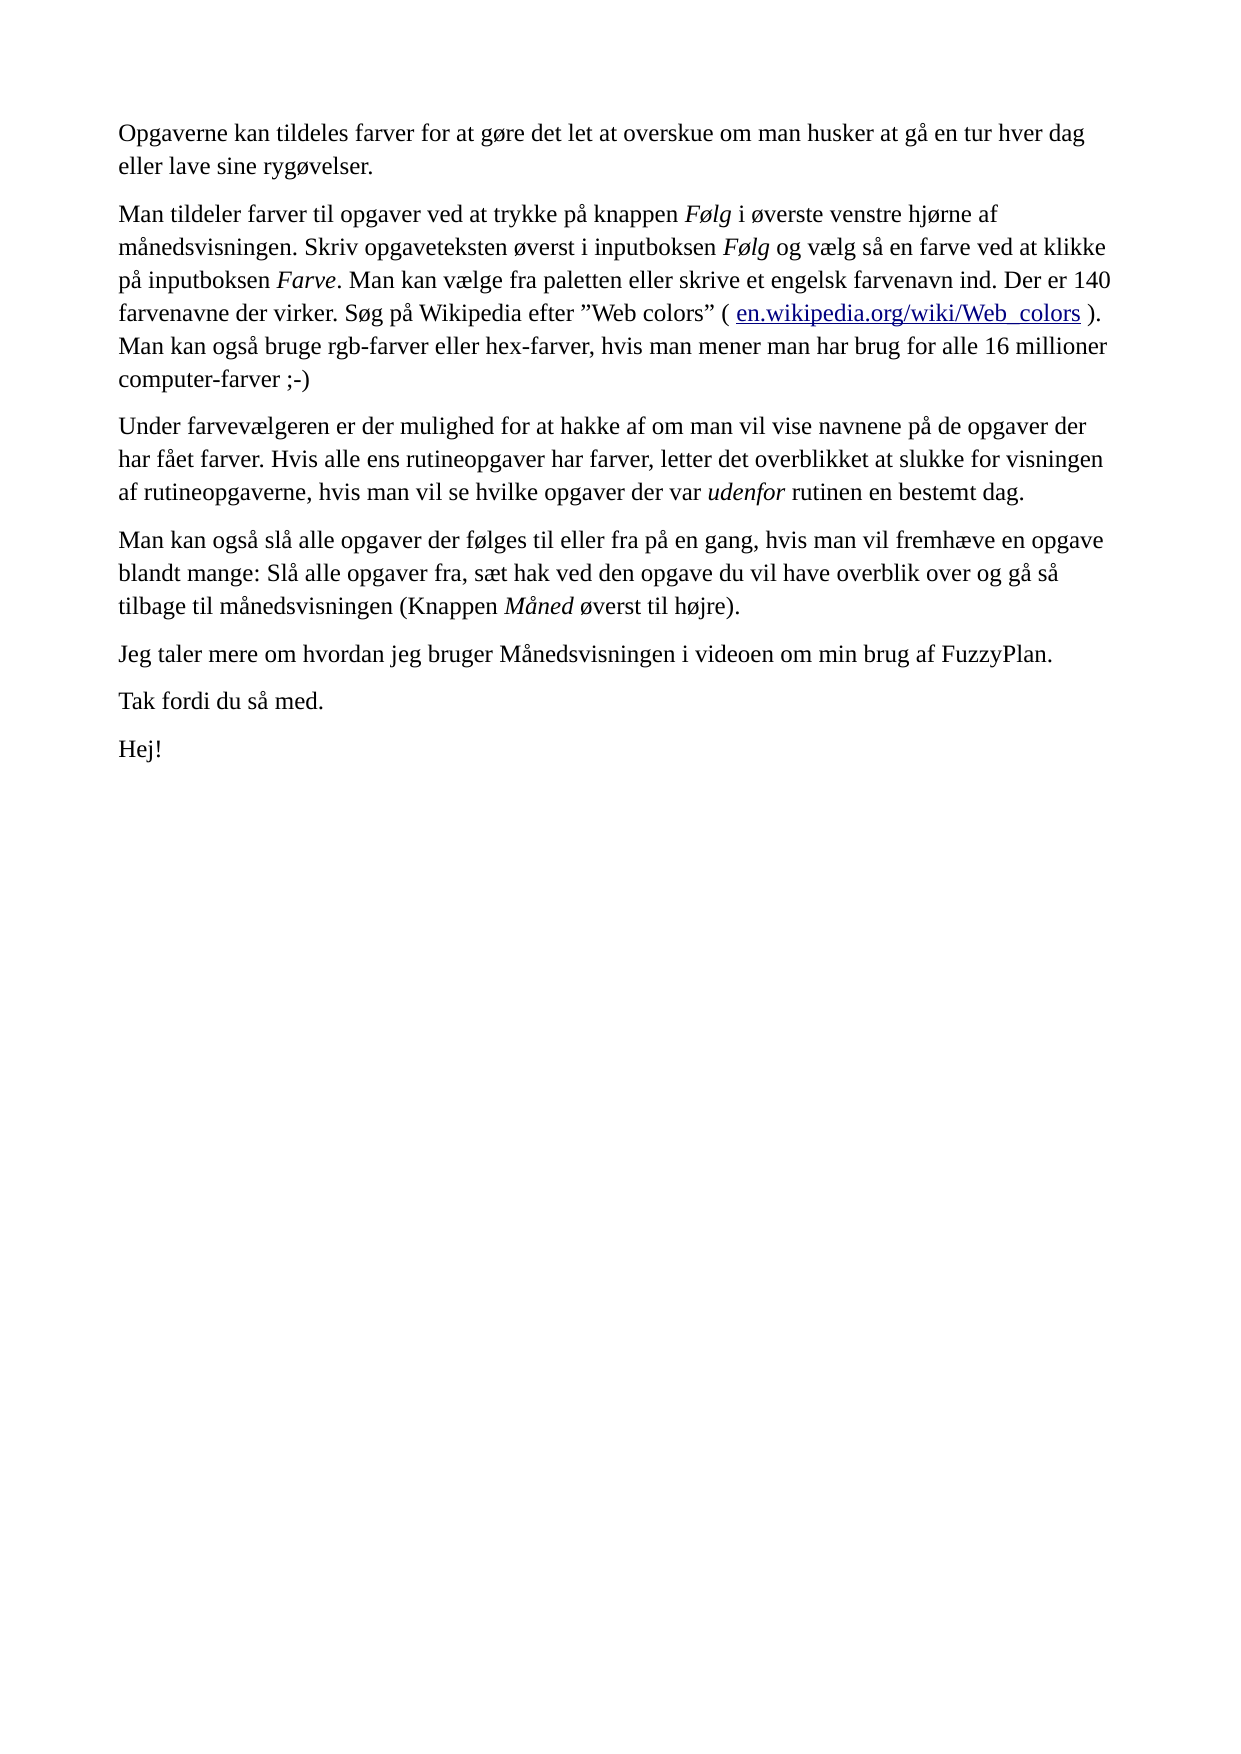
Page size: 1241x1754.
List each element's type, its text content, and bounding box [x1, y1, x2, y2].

text Under farvevælgeren er der mulighed for at hakke af om man vil vise navnene på de opgaver der har fået farver. Hvis alle ens rutineopgaver har farver, letter det overblikket at slukke for visningen af rutineopgaverne, hvis man vil se hvilke opgaver der var udenfor rutinen en bestemt dag. [118, 411, 1122, 506]
text Jeg taler mere om hvordan jeg bruger Månedsvisningen i videoen om min brug af FuzzyPlan. [118, 639, 1122, 667]
text Man tildeler farver til opgaver ved at trykke på knappen Følg i øverste venstre hjørne af månedsvisningen. Skriv opgaveteksten øverst i inputboksen Følg og vælg så en farve ved at klikke på inputboksen Farve. Man kan vælge fra paletten eller skrive et engelsk farvenavn ind. Der er 140 farvenavne der virker. Søg på Wikipedia efter ”Web colors” ( en.wikipedia.org/wiki/Web_colors ). Man kan også bruge rgb-farver eller hex-farver, hvis man mener man har brug for alle 16 millioner computer-farver ;-) [118, 199, 1122, 393]
text Man kan også slå alle opgaver der følges til eller fra på en gang, hvis man vil fremhæve en opgave blandt mange: Slå alle opgaver fra, sæt hak ved den opgave du vil have overblik over og gå så tilbage til månedsvisningen (Knappen Måned øverst til højre). [118, 525, 1122, 620]
text Opgaverne kan tildeles farver for at gøre det let at overskue om man husker at gå en tur hver dag eller lave sine rygøvelser. [118, 118, 1122, 180]
text Hej! [118, 734, 1122, 763]
text Tak fordi du så med. [118, 686, 1122, 715]
